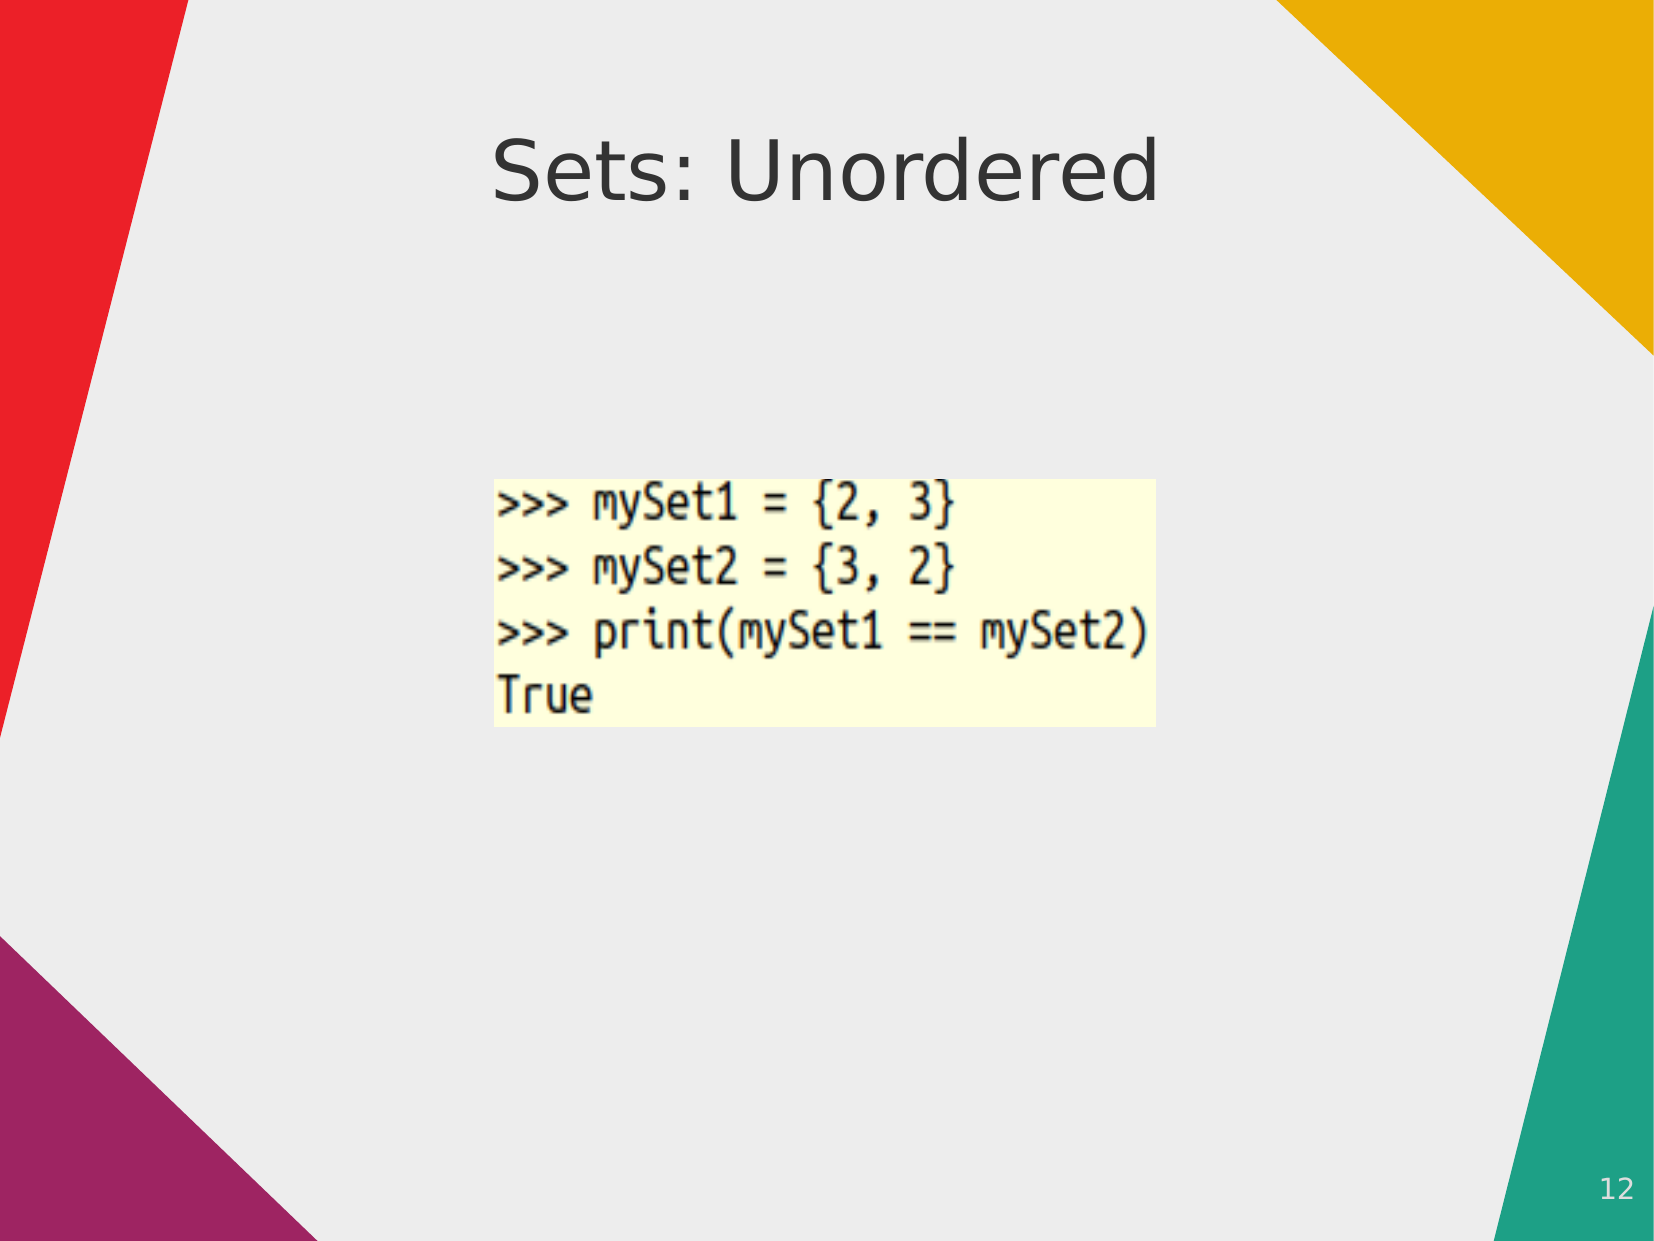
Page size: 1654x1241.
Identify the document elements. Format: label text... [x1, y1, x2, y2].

title Sets: Unordered [114, 73, 1539, 271]
picture [494, 479, 1156, 727]
